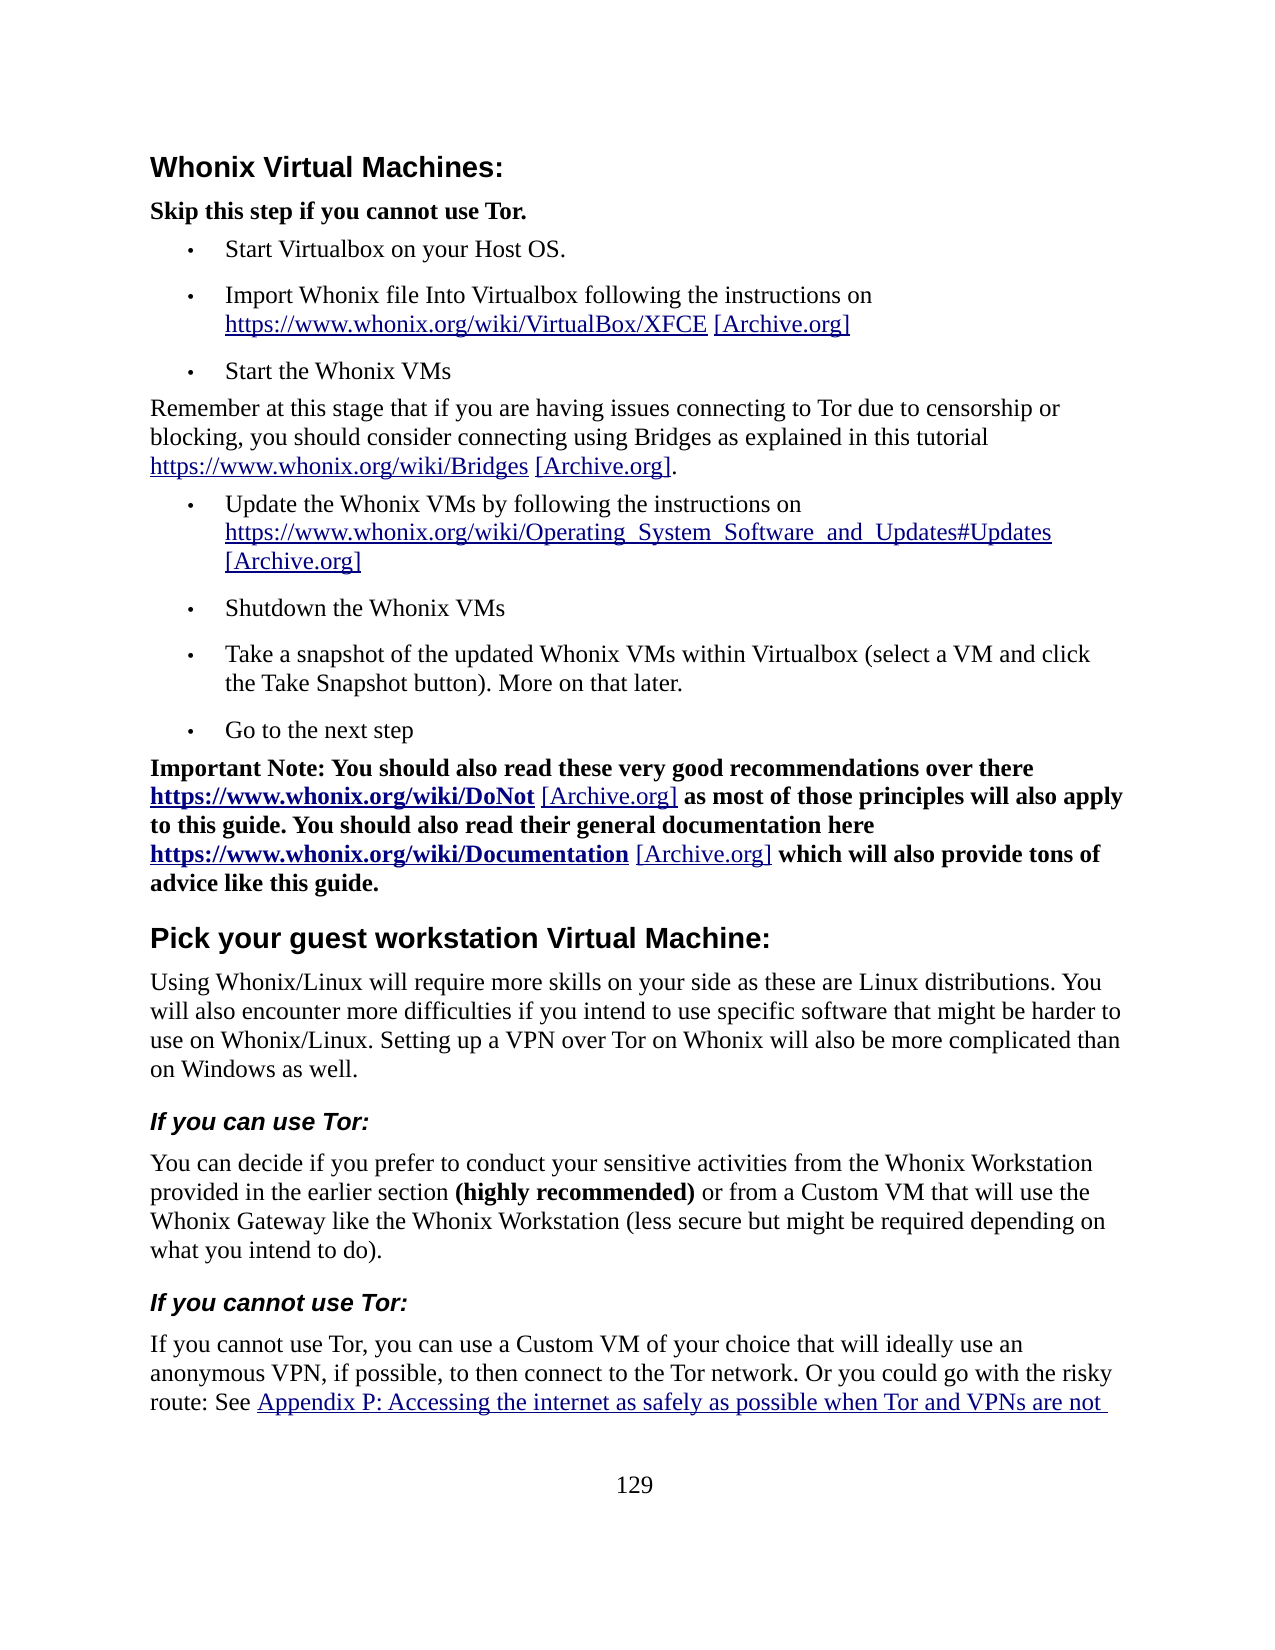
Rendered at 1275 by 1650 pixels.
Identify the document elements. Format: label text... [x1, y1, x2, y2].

list Shutdown the Whonix VMs [187, 593, 1125, 622]
list Go to the next step [187, 715, 1125, 744]
text Skip this step if you cannot use Tor. [150, 196, 1125, 225]
list Take a snapshot of the updated Whonix VMs within Virtualbox (select a VM and click the Take Snapshot button). More on that later. [187, 639, 1125, 697]
text Important Note: You should also read these very good recommendations over there https://www.whonix.org/wiki/DoNot [Archive.org] as most of those principles will also apply to this guide. You should also read their general documentation here https://www.whonix.org/wiki/Documentation [Archive.org] which will also provide tons of advice like this guide. [150, 753, 1125, 896]
text You can decide if you prefer to conduct your sensitive activities from the Whonix Workstation provided in the earlier section (highly recommended) or from a Custom VM that will use the Whonix Gateway like the Whonix Workstation (less secure but might be required depending on what you intend to do). [150, 1148, 1125, 1263]
text If you cannot use Tor, you can use a Custom VM of your choice that will ideally use an anonymous VPN, if possible, to then connect to the Tor network. Or you could go with the risky route: See Appendix P: Accessing the internet as safely as possible when Tor and VPNs are not [150, 1329, 1125, 1416]
subtitle If you cannot use Tor: [150, 1288, 1125, 1317]
list Start the Whonix VMs [187, 356, 1125, 384]
subtitle Whonix Virtual Machines: [150, 150, 1125, 183]
list Start Virtualbox on your Host OS. [187, 234, 1125, 262]
list Import Whonix file Into Virtualbox following the instructions on https://www.whonix.org/wiki/VirtualBox/XFCE [Archive.org] [187, 280, 1125, 338]
subtitle If you can use Tor: [150, 1107, 1125, 1136]
subtitle Pick your guest workstation Virtual Machine: [150, 921, 1125, 955]
list Update the Whonix VMs by following the instructions on https://www.whonix.org/wiki/Operating_System_Software_and_Updates#Updates [Archive.org] [187, 489, 1125, 575]
text Remember at this stage that if you are having issues connecting to Tor due to censorship or blocking, you should consider connecting using Bridges as explained in this tutorial https://www.whonix.org/wiki/Bridges [Archive.org]. [150, 393, 1125, 480]
text Using Whonix/Linux will require more skills on your side as these are Linux distributions. You will also encounter more difficulties if you intend to use specific software that might be harder to use on Whonix/Linux. Setting up a VPN over Tor on Whonix will also be more complicated than on Windows as well. [150, 967, 1125, 1082]
